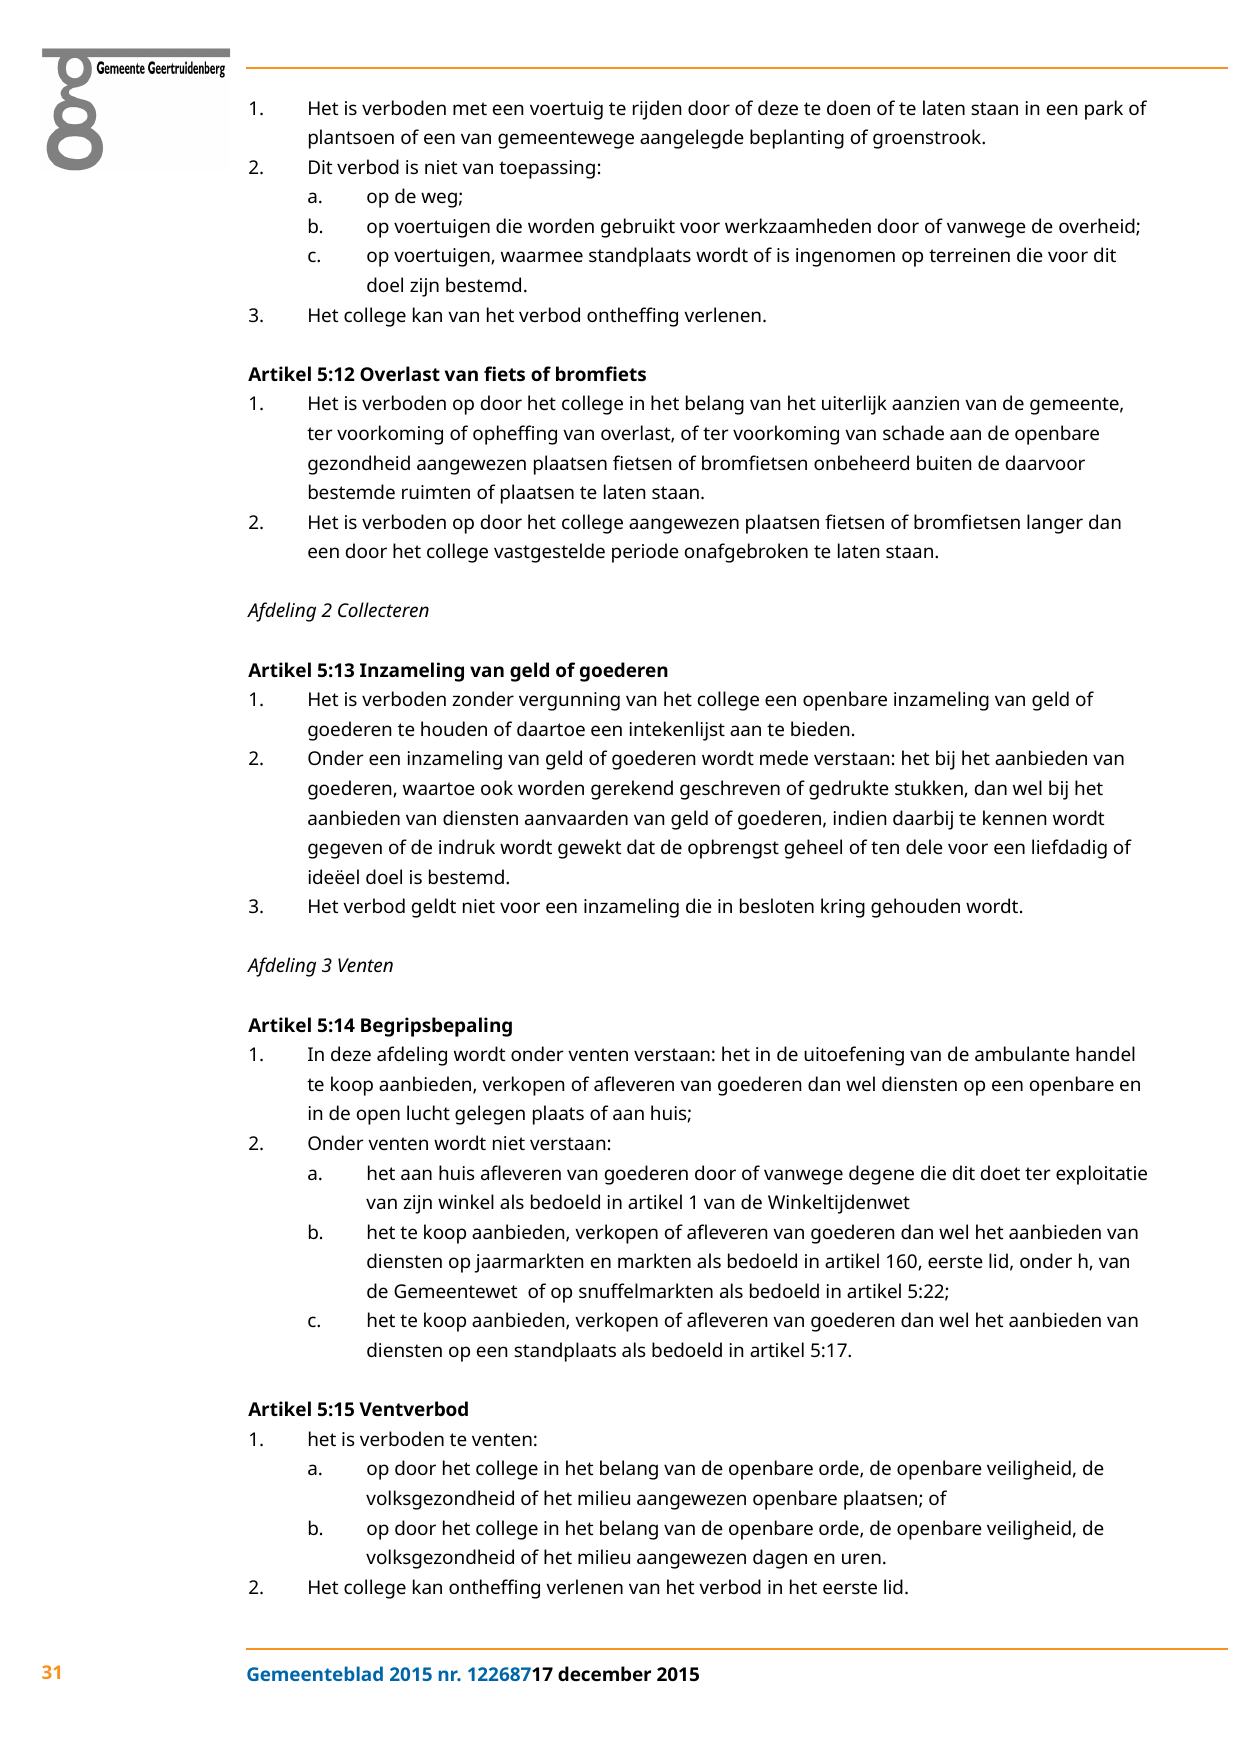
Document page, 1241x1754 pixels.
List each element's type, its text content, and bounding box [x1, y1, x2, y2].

list het te koop aanbieden, verkopen of afleveren van goederen dan wel het aanbieden van diensten op jaarmarkten en markten als bedoeld in artikel 160, eerste lid, onder h, van de Gemeentewet of op snuffelmarkten als bedoeld in artikel 5:22; [307, 1219, 1152, 1304]
list Het college kan ontheffing verlenen van het verbod in het eerste lid. [248, 1574, 1152, 1600]
list Onder venten wordt niet verstaan: [248, 1130, 1152, 1156]
list Onder een inzameling van geld of goederen wordt mede verstaan: het bij het aanbieden van goederen, waartoe ook worden gerekend geschreven of gedrukte stukken, dan wel bij het aanbieden van diensten aanvaarden van geld of goederen, indien daarbij te kennen wordt gegeven of de indruk wordt gewekt dat de opbrengst geheel of ten dele voor een liefdadig of ideëel doel is bestemd. [248, 746, 1152, 890]
list Het is verboden op door het college aangewezen plaatsen fietsen of bromfietsen langer dan een door het college vastgestelde periode onafgebroken te laten staan. [248, 509, 1152, 564]
list Het verbod geldt niet voor een inzameling die in besloten kring gehouden wordt. [248, 893, 1152, 919]
list op de weg; [307, 183, 1152, 209]
text Afdeling 2 Collecteren [248, 598, 1152, 623]
list Het is verboden zonder vergunning van het college een openbare inzameling van geld of goederen te houden of daartoe een intekenlijst aan te bieden. [248, 686, 1152, 742]
list Het college kan van het verbod ontheffing verlenen. [248, 302, 1152, 328]
list op door het college in het belang van de openbare orde, de openbare veiligheid, de volksgezondheid of het milieu aangewezen openbare plaatsen; of [307, 1456, 1152, 1511]
list Het is verboden met een voertuig te rijden door of deze te doen of te laten staan in een park of plantsoen of een van gemeentewege aangelegde beplanting of groenstrook. [248, 95, 1152, 150]
list het te koop aanbieden, verkopen of afleveren van goederen dan wel het aanbieden van diensten op een standplaats als bedoeld in artikel 5:17. [307, 1308, 1152, 1363]
list het is verboden te venten: [248, 1426, 1152, 1452]
text Afdeling 3 Venten [248, 953, 1152, 978]
list op door het college in het belang van de openbare orde, de openbare veiligheid, de volksgezondheid of het milieu aangewezen dagen en uren. [307, 1515, 1152, 1570]
text Artikel 5:13 Inzameling van geld of goederen [248, 657, 1152, 683]
list het aan huis afleveren van goederen door of vanwege degene die dit doet ter exploitatie van zijn winkel als bedoeld in artikel 1 van de Winkeltijdenwet [307, 1160, 1152, 1215]
list Het is verboden op door het college in het belang van het uiterlijk aanzien van de gemeente, ter voorkoming of opheffing van overlast, of ter voorkoming van schade aan de openbare gezondheid aangewezen plaatsen fietsen of bromfietsen onbeheerd buiten de daarvoor bestemde ruimten of plaatsen te laten staan. [248, 391, 1152, 505]
text Artikel 5:12 Overlast van fiets of bromfiets [248, 361, 1152, 387]
list In deze afdeling wordt onder venten verstaan: het in de uitoefening van de ambulante handel te koop aanbieden, verkopen of afleveren van goederen dan wel diensten op een openbare en in de open lucht gelegen plaats of aan huis; [248, 1041, 1152, 1126]
picture [41, 47, 231, 172]
list op voertuigen, waarmee standplaats wordt of is ingenomen op terreinen die voor dit doel zijn bestemd. [307, 243, 1152, 298]
list op voertuigen die worden gebruikt voor werkzaamheden door of vanwege de overheid; [307, 213, 1152, 239]
text Artikel 5:14 Begripsbepaling [248, 1012, 1152, 1038]
text Artikel 5:15 Ventverbod [248, 1396, 1152, 1422]
list Dit verbod is niet van toepassing: [248, 154, 1152, 180]
